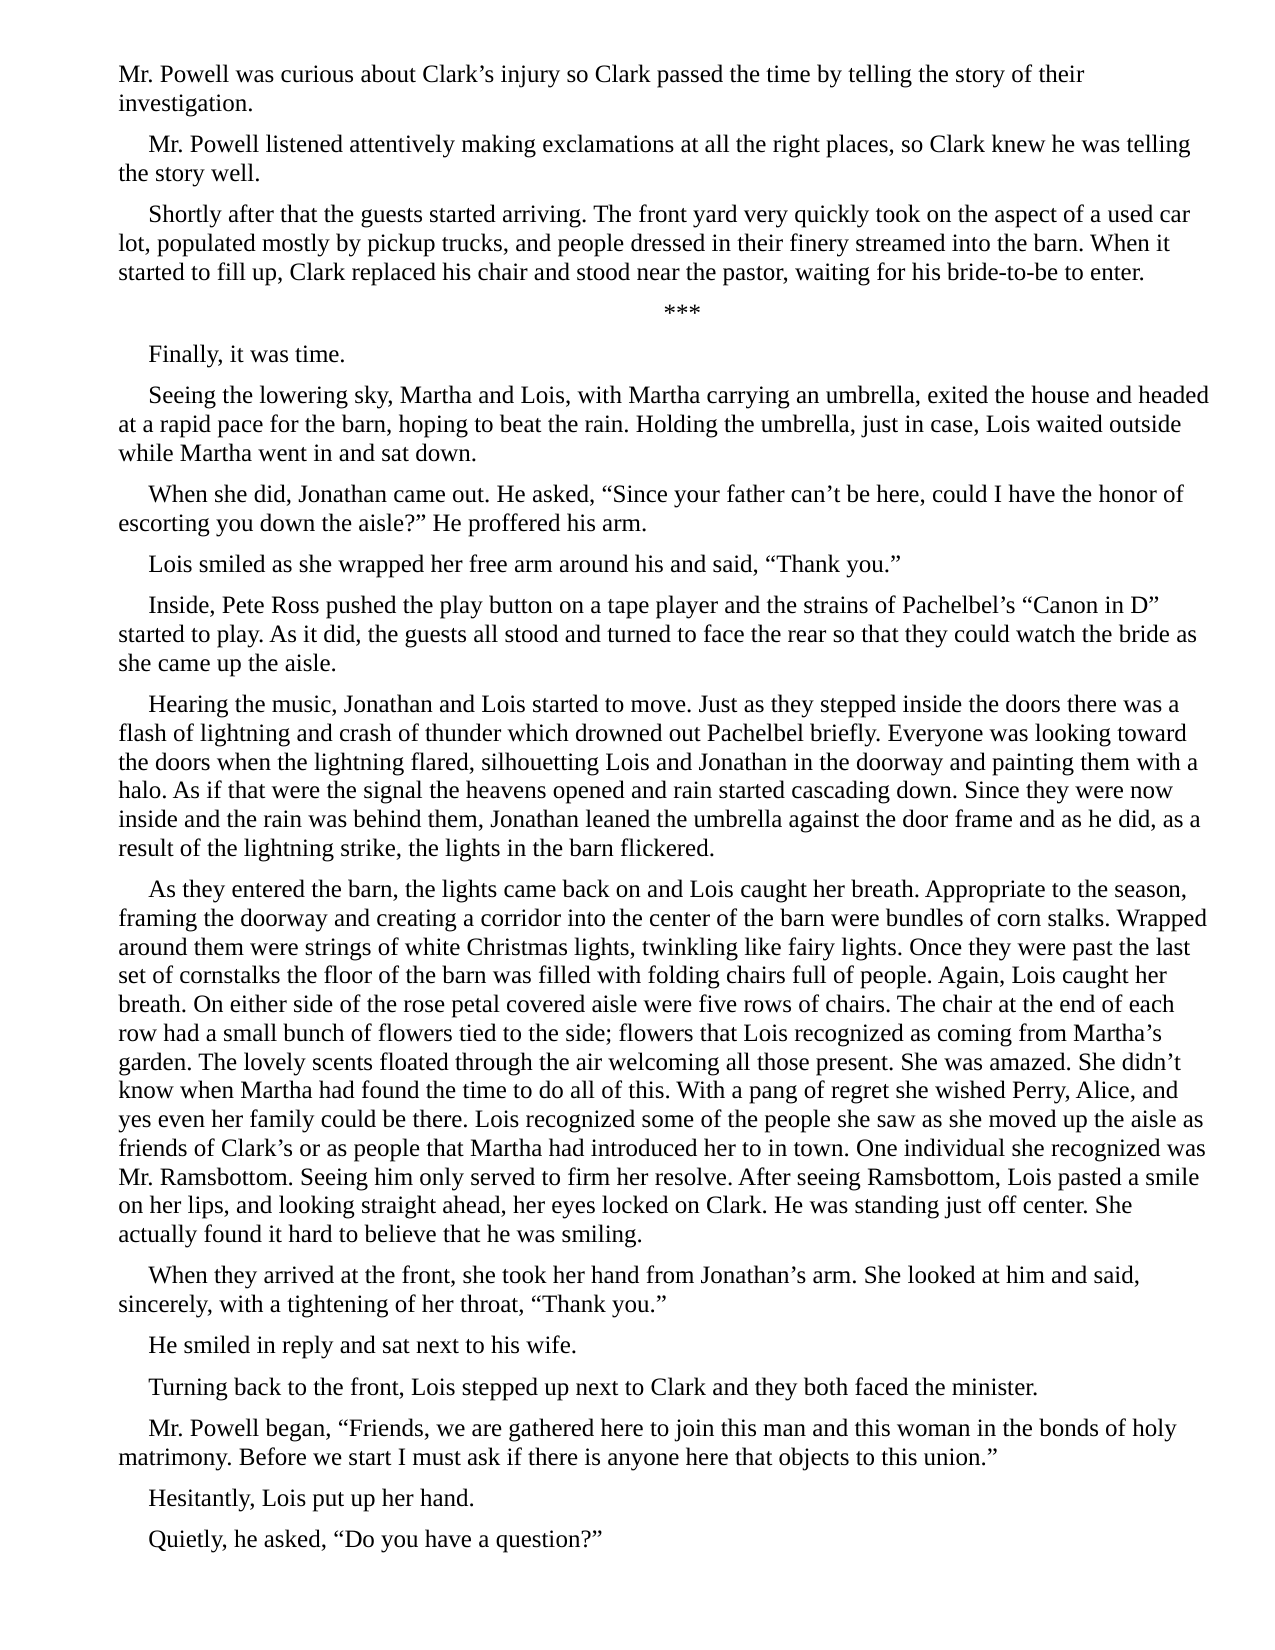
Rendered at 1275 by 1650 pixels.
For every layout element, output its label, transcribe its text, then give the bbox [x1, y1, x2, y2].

text When she did, Jonathan came out. He asked, “Since your father can’t be here, could I have the honor of escorting you down the aisle?” He proffered his arm. [118, 479, 1216, 537]
text Mr. Powell listened attentively making exclamations at all the right places, so Clark knew he was telling the story well. [118, 129, 1216, 187]
text Turning back to the front, Lois stepped up next to Clark and they both faced the minister. [118, 1372, 1216, 1400]
text Shortly after that the guests started arriving. The front yard very quickly took on the aspect of a used car lot, populated mostly by pickup trucks, and people dressed in their finery streamed into the barn. When it started to fill up, Clark replaced his chair and stood near the pastor, waiting for his bride-to-be to enter. [118, 199, 1216, 285]
text Inside, Pete Ross pushed the play button on a tape player and the strains of Pachelbel’s “Canon in D” started to play. As it did, the guests all stood and turned to face the rear so that they could watch the bride as she came up the aisle. [118, 590, 1216, 677]
text *** [118, 298, 1216, 327]
text Hesitantly, Lois put up her hand. [118, 1483, 1216, 1512]
text Hearing the music, Jonathan and Lois started to move. Just as they stepped inside the doors there was a flash of lightning and crash of thunder which drowned out Pachelbel briefly. Everyone was looking toward the doors when the lightning flared, silhouetting Lois and Jonathan in the doorway and painting them with a halo. As if that were the signal the heavens opened and rain started cascading down. Since they were now inside and the rain was behind them, Jonathan leaned the umbrella against the door frame and as he did, as a result of the lightning strike, the lights in the barn flickered. [118, 689, 1216, 862]
text As they entered the barn, the lights came back on and Lois caught her breath. Appropriate to the season, framing the doorway and creating a corridor into the center of the barn were bundles of corn stalks. Wrapped around them were strings of white Christmas lights, twinkling like fairy lights. Once they were past the last set of cornstalks the floor of the barn was filled with folding chairs full of people. Again, Lois caught her breath. On either side of the rose petal covered aisle were five rows of chairs. The chair at the end of each row had a small bunch of flowers tied to the side; flowers that Lois recognized as coming from Martha’s garden. The lovely scents floated through the air welcoming all those present. She was amazed. She didn’t know when Martha had found the time to do all of this. With a pang of regret she wished Perry, Alice, and yes even her family could be there. Lois recognized some of the people she saw as she moved up the aisle as friends of Clark’s or as people that Martha had introduced her to in town. One individual she recognized was Mr. Ramsbottom. Seeing him only served to firm her resolve. After seeing Ramsbottom, Lois pasted a smile on her lips, and looking straight ahead, her eyes locked on Clark. He was standing just off center. She actually found it hard to believe that he was smiling. [118, 874, 1216, 1248]
text Mr. Powell began, “Friends, we are gathered here to join this man and this woman in the bonds of holy matrimony. Before we start I must ask if there is anyone here that objects to this union.” [118, 1413, 1216, 1470]
text Quietly, he asked, “Do you have a question?” [118, 1524, 1216, 1553]
text Mr. Powell was curious about Clark’s injury so Clark passed the time by telling the story of their investigation. [118, 59, 1216, 117]
text Lois smiled as she wrapped her free arm around his and said, “Thank you.” [118, 549, 1216, 578]
text Seeing the lowering sky, Martha and Lois, with Martha carrying an umbrella, exited the house and headed at a rapid pace for the barn, hoping to beat the rain. Holding the umbrella, just in case, Lois waited outside while Martha went in and sat down. [118, 380, 1216, 467]
text He smiled in reply and sat next to his wife. [118, 1330, 1216, 1359]
text When they arrived at the front, she took her hand from Jonathan’s arm. She looked at him and said, sincerely, with a tightening of her throat, “Thank you.” [118, 1260, 1216, 1318]
text Finally, it was time. [118, 339, 1216, 368]
